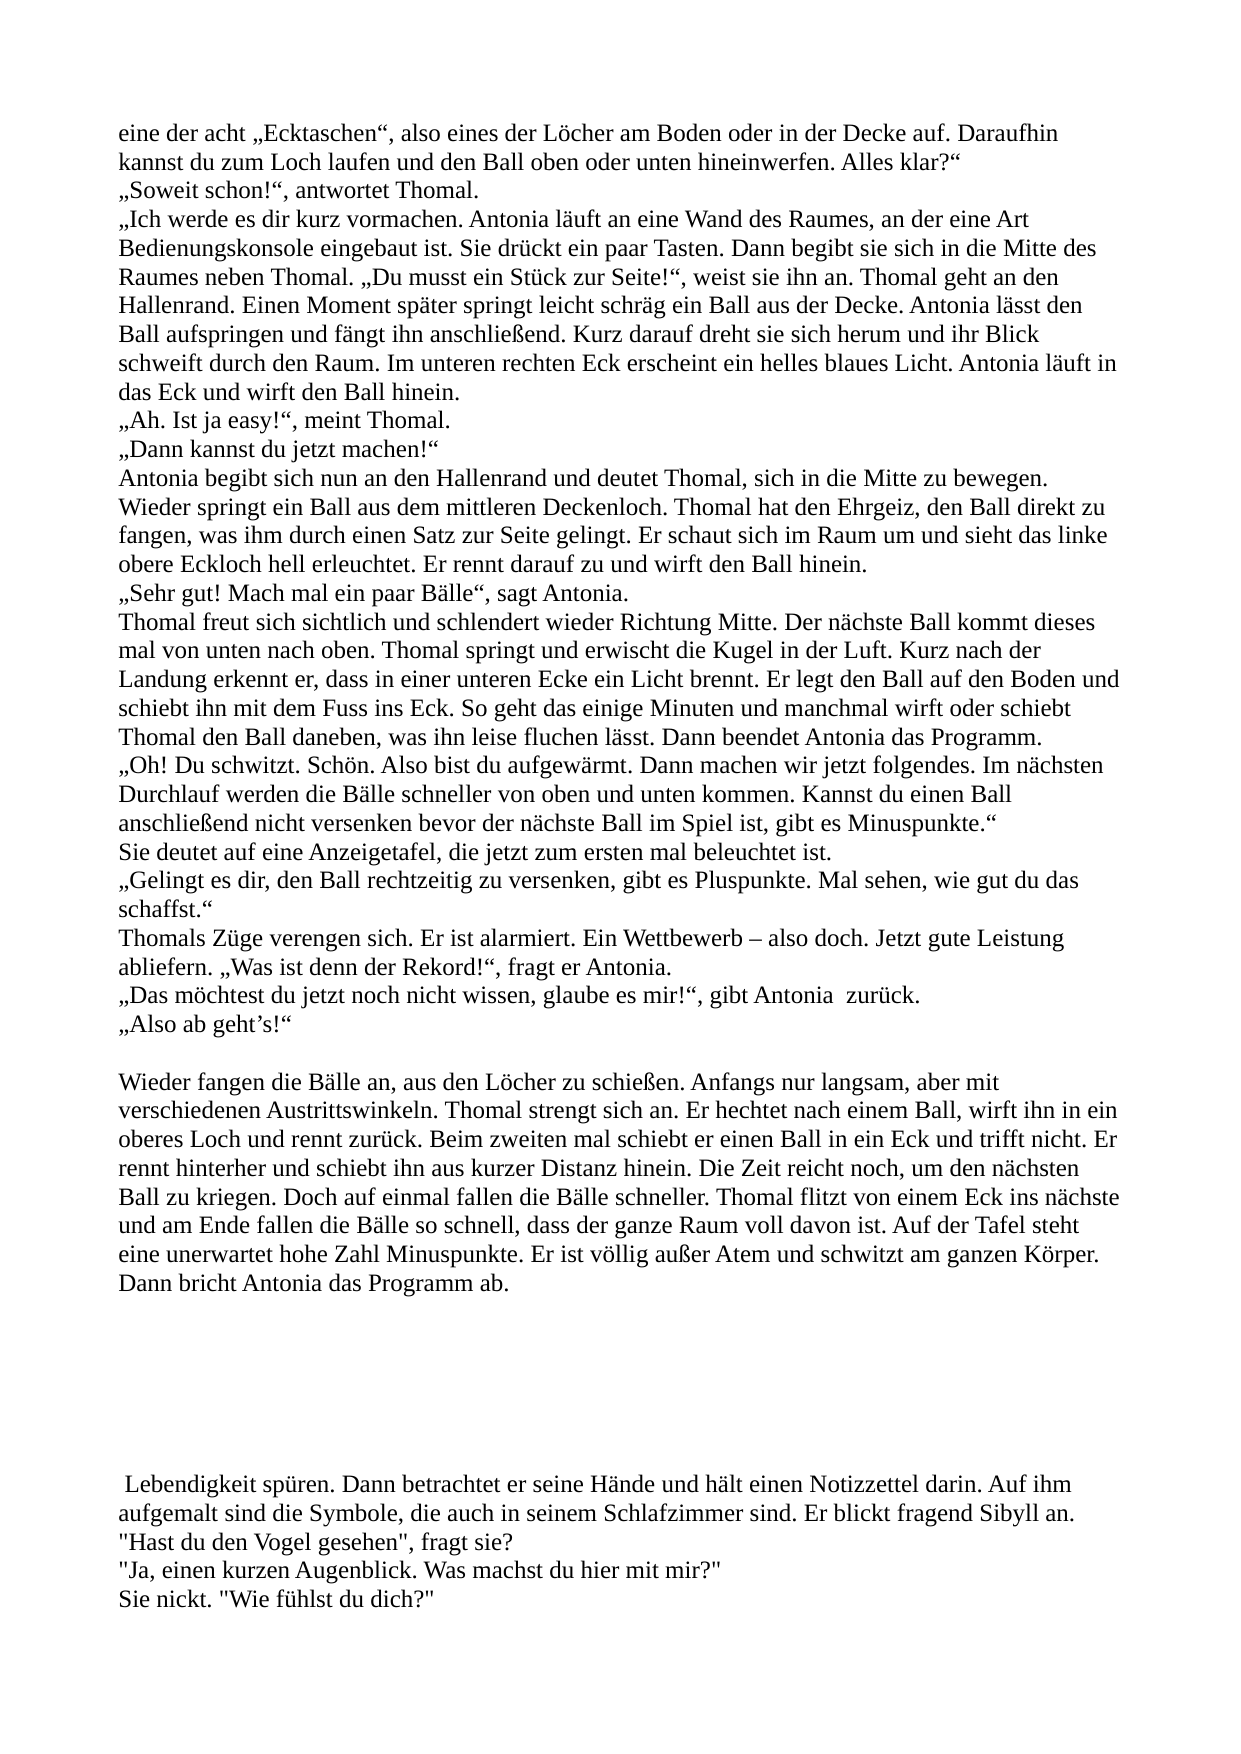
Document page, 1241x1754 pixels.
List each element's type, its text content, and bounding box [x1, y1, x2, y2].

text eine der acht „Ecktaschen“, also eines der Löcher am Boden oder in der Decke auf. Daraufhin kannst du zum Loch laufen und den Ball oben oder unten hineinwerfen. Alles klar?“ [118, 118, 1122, 176]
text „Sehr gut! Mach mal ein paar Bälle“, sagt Antonia. [118, 578, 1122, 607]
text „Ich werde es dir kurz vormachen. Antonia läuft an eine Wand des Raumes, an der eine Art Bedienungskonsole eingebaut ist. Sie drückt ein paar Tasten. Dann begibt sie sich in die Mitte des Raumes neben Thomal. „Du musst ein Stück zur Seite!“, weist sie ihn an. Thomal geht an den Hallenrand. Einen Moment später springt leicht schräg ein Ball aus der Decke. Antonia lässt den Ball aufspringen und fängt ihn anschließend. Kurz darauf dreht sie sich herum und ihr Blick schweift durch den Raum. Im unteren rechten Eck erscheint ein helles blaues Licht. Antonia läuft in das Eck und wirft den Ball hinein. [118, 204, 1122, 406]
text „Ah. Ist ja easy!“, meint Thomal. [118, 406, 1122, 434]
text Sie nickt. "Wie fühlst du dich?" [118, 1584, 1122, 1613]
text „Oh! Du schwitzt. Schön. Also bist du aufgewärmt. Dann machen wir jetzt folgendes. Im nächsten Durchlauf werden die Bälle schneller von oben und unten kommen. Kannst du einen Ball anschließend nicht versenken bevor der nächste Ball im Spiel ist, gibt es Minuspunkte.“ [118, 751, 1122, 837]
text Thomal freut sich sichtlich und schlendert wieder Richtung Mitte. Der nächste Ball kommt dieses mal von unten nach oben. Thomal springt und erwischt die Kugel in der Luft. Kurz nach der Landung erkennt er, dass in einer unteren Ecke ein Licht brennt. Er legt den Ball auf den Boden und schiebt ihn mit dem Fuss ins Eck. So geht das einige Minuten und manchmal wirft oder schiebt Thomal den Ball daneben, was ihn leise fluchen lässt. Dann beendet Antonia das Programm. [118, 607, 1122, 751]
text Thomals Züge verengen sich. Er ist alarmiert. Ein Wettbewerb – also doch. Jetzt gute Leistung abliefern. „Was ist denn der Rekord!“, fragt er Antonia. [118, 923, 1122, 981]
text „Das möchtest du jetzt noch nicht wissen, glaube es mir!“, gibt Antonia zurück. [118, 981, 1122, 1009]
text „Dann kannst du jetzt machen!“ [118, 434, 1122, 463]
text „Gelingt es dir, den Ball rechtzeitig zu versenken, gibt es Pluspunkte. Mal sehen, wie gut du das schaffst.“ [118, 866, 1122, 923]
text Wieder fangen die Bälle an, aus den Löcher zu schießen. Anfangs nur langsam, aber mit verschiedenen Austrittswinkeln. Thomal strengt sich an. Er hechtet nach einem Ball, wirft ihn in ein oberes Loch und rennt zurück. Beim zweiten mal schiebt er einen Ball in ein Eck und trifft nicht. Er rennt hinterher und schiebt ihn aus kurzer Distanz hinein. Die Zeit reicht noch, um den nächsten Ball zu kriegen. Doch auf einmal fallen die Bälle schneller. Thomal flitzt von einem Eck ins nächste und am Ende fallen die Bälle so schnell, dass der ganze Raum voll davon ist. Auf der Tafel steht eine unerwartet hohe Zahl Minuspunkte. Er ist völlig außer Atem und schwitzt am ganzen Körper. Dann bricht Antonia das Programm ab. [118, 1067, 1122, 1297]
text „Soweit schon!“, antwortet Thomal. [118, 176, 1122, 204]
text "Ja, einen kurzen Augenblick. Was machst du hier mit mir?" [118, 1556, 1122, 1584]
text Antonia begibt sich nun an den Hallenrand und deutet Thomal, sich in die Mitte zu bewegen. Wieder springt ein Ball aus dem mittleren Deckenloch. Thomal hat den Ehrgeiz, den Ball direkt zu fangen, was ihm durch einen Satz zur Seite gelingt. Er schaut sich im Raum um und sieht das linke obere Eckloch hell erleuchtet. Er rennt darauf zu und wirft den Ball hinein. [118, 463, 1122, 578]
text "Hast du den Vogel gesehen", fragt sie? [118, 1527, 1122, 1556]
text Sie deutet auf eine Anzeigetafel, die jetzt zum ersten mal beleuchtet ist. [118, 837, 1122, 866]
text Lebendigkeit spüren. Dann betrachtet er seine Hände und hält einen Notizzettel darin. Auf ihm aufgemalt sind die Symbole, die auch in seinem Schlafzimmer sind. Er blickt fragend Sibyll an. [118, 1469, 1122, 1527]
text „Also ab geht’s!“ [118, 1009, 1122, 1038]
